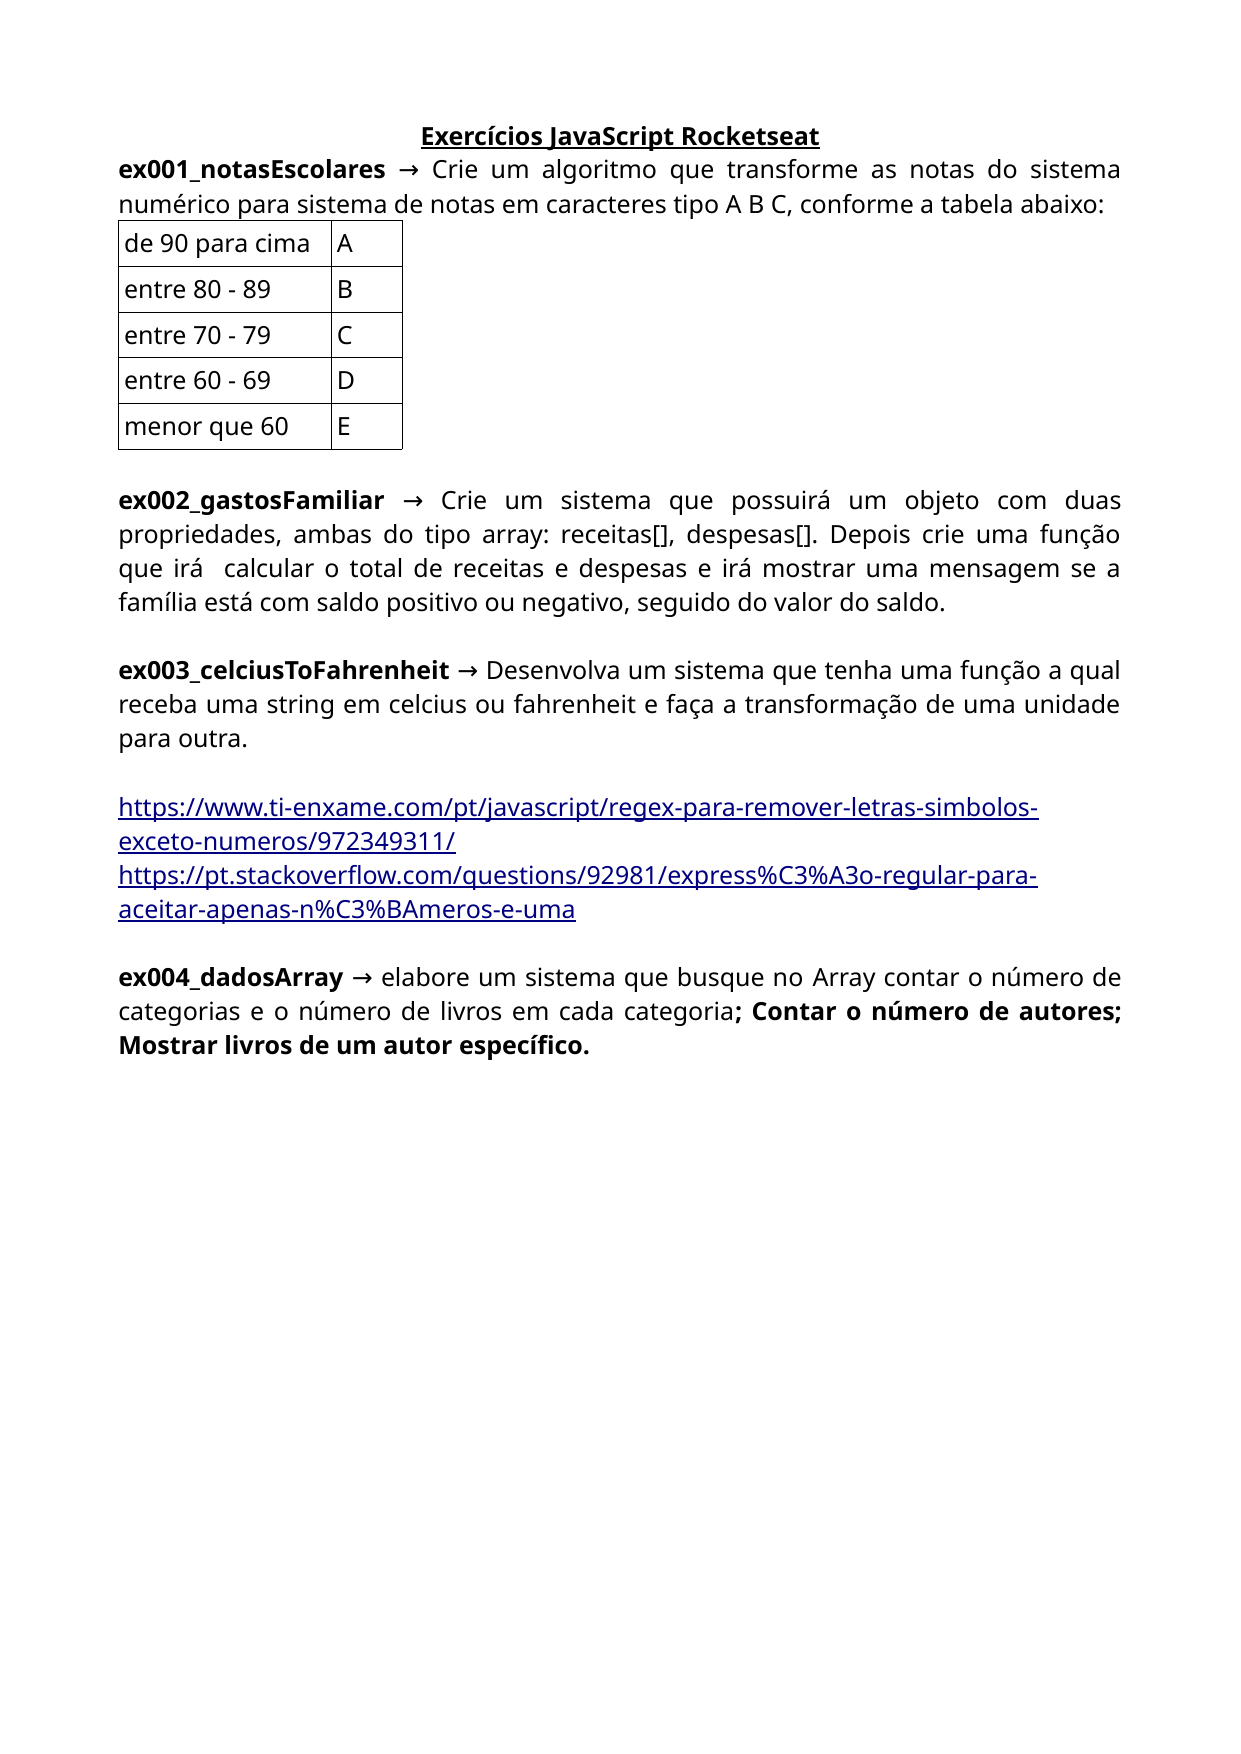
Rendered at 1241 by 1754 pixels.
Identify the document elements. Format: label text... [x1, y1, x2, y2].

table_cell entre 60 - 69 [119, 358, 331, 403]
table_cell menor que 60 [119, 404, 331, 448]
table_cell B [332, 267, 402, 312]
table_cell entre 80 - 89 [119, 267, 331, 312]
text https://pt.stackoverflow.com/questions/92981/express%C3%A3o-regular-para-aceitar-apenas-n%C3%BAmeros-e-uma [118, 857, 1122, 925]
table_cell D [332, 358, 402, 403]
table_cell E [332, 404, 402, 448]
text ex003_celciusToFahrenheit → Desenvolva um sistema que tenha uma função a qual receba uma string em celcius ou fahrenheit e faça a transformação de uma unidade para outra. [118, 653, 1122, 755]
table_header A [332, 221, 402, 266]
text ex002_gastosFamiliar → Crie um sistema que possuirá um objeto com duas propriedades, ambas do tipo array: receitas[], despesas[]. Depois crie uma função que irá calcular o total de receitas e despesas e irá mostrar uma mensagem se a família está com saldo positivo ou negativo, seguido do valor do saldo. [118, 483, 1122, 619]
text ex001_notasEscolares → Crie um algoritmo que transforme as notas do sistema numérico para sistema de notas em caracteres tipo A B C, conforme a tabela abaixo: [118, 152, 1122, 220]
table_cell C [332, 313, 402, 357]
text ex004_dadosArray → elabore um sistema que busque no Array contar o número de categorias e o número de livros em cada categoria; Contar o número de autores; Mostrar livros de um autor específico. [118, 959, 1122, 1062]
text Exercícios JavaScript Rocketseat [118, 118, 1122, 152]
table_header de 90 para cima [119, 221, 331, 266]
text https://www.ti-enxame.com/pt/javascript/regex-para-remover-letras-simbolos-exceto-numeros/972349311/ [118, 789, 1122, 857]
table_cell entre 70 - 79 [119, 313, 331, 357]
